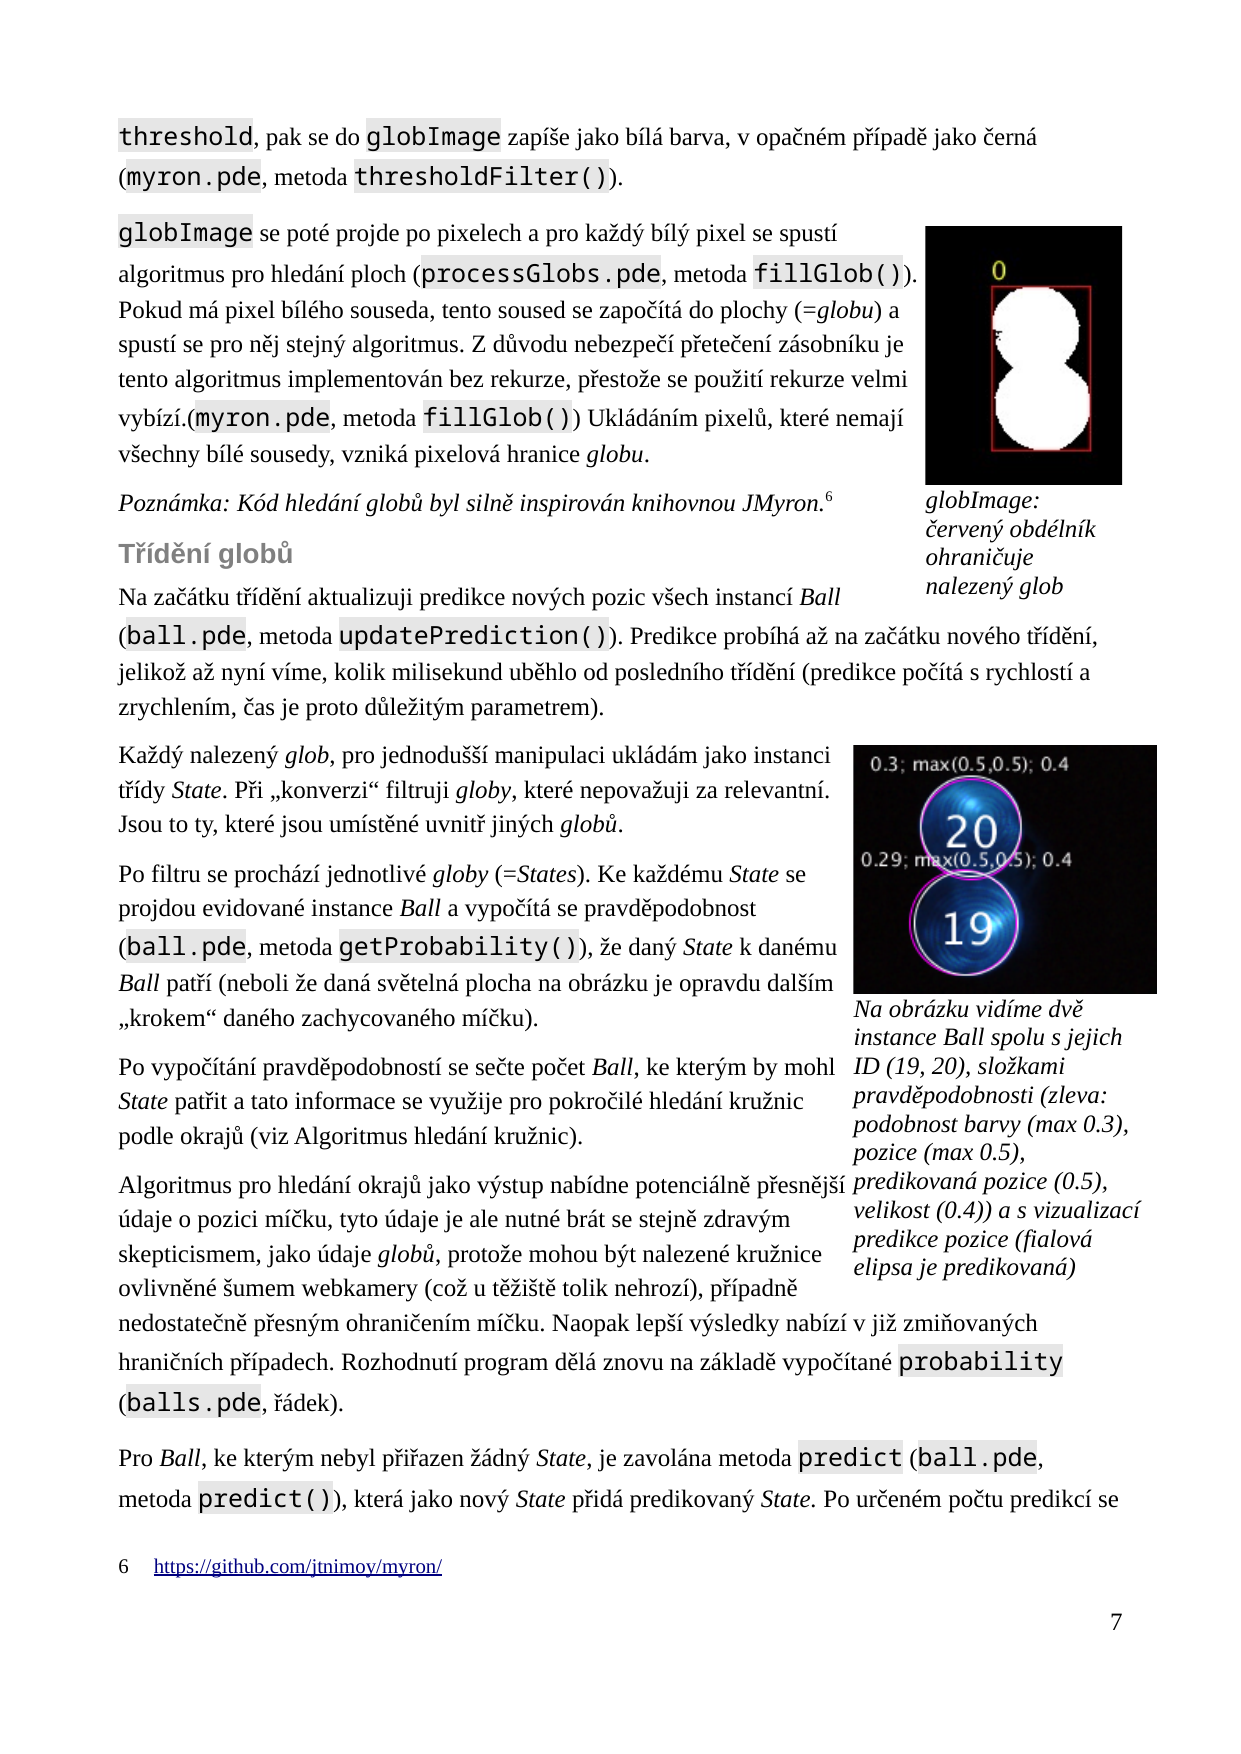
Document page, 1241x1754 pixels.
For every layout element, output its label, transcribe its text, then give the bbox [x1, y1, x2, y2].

text Poznámka: Kód hledání globů byl silně inspirován knihovnou JMyron. [118, 488, 925, 517]
text https://github.com/jtnimoy/myron/ [118, 1553, 1122, 1578]
text globImage se poté projde po pixelech a pro každý bílý pixel se spustí algoritmus pro hledání ploch (processGlobs.pde, metoda fillGlob()). Pokud má pixel bílého souseda, tento soused se započítá do plochy (=globu) a spustí se pro něj stejný algoritmus. Z důvodu nebezpečí přetečení zásobníku je tento algoritmus implementován bez rekurze, přestože se použití rekurze velmi vybízí.(myron.pde, metoda fillGlob()) Ukládáním pixelů, které nemají všechny bílé sousedy, vzniká pixelová hranice globu. [118, 214, 1122, 468]
text Na začátku třídění aktualizuji predikce nových pozic všech instancí Ball (ball.pde, metoda updatePrediction()). Predikce probíhá až na začátku nového třídění, jelikož až nyní víme, kolik milisekund uběhlo od posledního třídění (predikce počítá s rychlostí a zrychlením, čas je proto důležitým parametrem). [118, 582, 1122, 720]
text Na obrázku vidíme dvě instance Ball spolu s jejich ID (19, 20), složkami pravděpodobnosti (zleva: podobnost barvy (max 0.3), pozice (max 0.5), predikovaná pozice (0.5), velikost (0.4)) a s vizualizací predikce pozice (fialová elipsa je predikovaná) [853, 745, 1157, 1281]
text Algoritmus pro hledání okrajů jako výstup nabídne potenciálně přesnější údaje o pozici míčku, tyto údaje je ale nutné brát se stejně zdravým skepticismem, jako údaje globů, protože mohou být nalezené kružnice ovlivněné šumem webkamery (což u těžiště tolik nehrozí), případně nedostatečně přesným ohraničením míčku. Naopak lepší výsledky nabízí v již zmiňovaných hraničních případech. Rozhodnutí program dělá znovu na základě vypočítané probability (balls.pde, řádek). [118, 1170, 1122, 1418]
picture [853, 745, 888, 994]
subtitle Třídění globů [118, 537, 925, 569]
text Každý nalezený glob, pro jednodušší manipulaci ukládám jako instanci třídy State. Při „konverzi“ filtruji globy, které nepovažuji za relevantní. Jsou to ty, které jsou umístěné uvnitř jiných globů. [118, 733, 1157, 838]
text globImage: červený obdélník ohraničuje nalezený glob [925, 485, 1122, 600]
text Po vypočítání pravděpodobností se sečte počet Ball, ke kterým by mohl State patřit a tato informace se využije pro pokročilé hledání kružnic podle okrajů (viz Algoritmus hledání kružnic). [118, 1052, 853, 1150]
picture [925, 226, 1123, 485]
text Po filtru se prochází jednotlivé globy (=States). Ke každému State se projdou evidované instance Ball a vypočítá se pravděpodobnost (ball.pde, metoda getProbability()), že daný State k danému Ball patří (neboli že daná světelná plocha na obrázku je opravdu dalším „krokem“ daného zachycovaného míčku). [118, 859, 853, 1032]
text threshold, pak se do globImage zapíše jako bílá barva, v opačném případě jako černá (myron.pde, metoda thresholdFilter()). [118, 118, 1122, 193]
text Pro Ball, ke kterým nebyl přiřazen žádný State, je zavolána metoda predict (ball.pde, metoda predict()), která jako nový State přidá predikovaný State. Po určeném počtu predikcí se [118, 1440, 1122, 1514]
